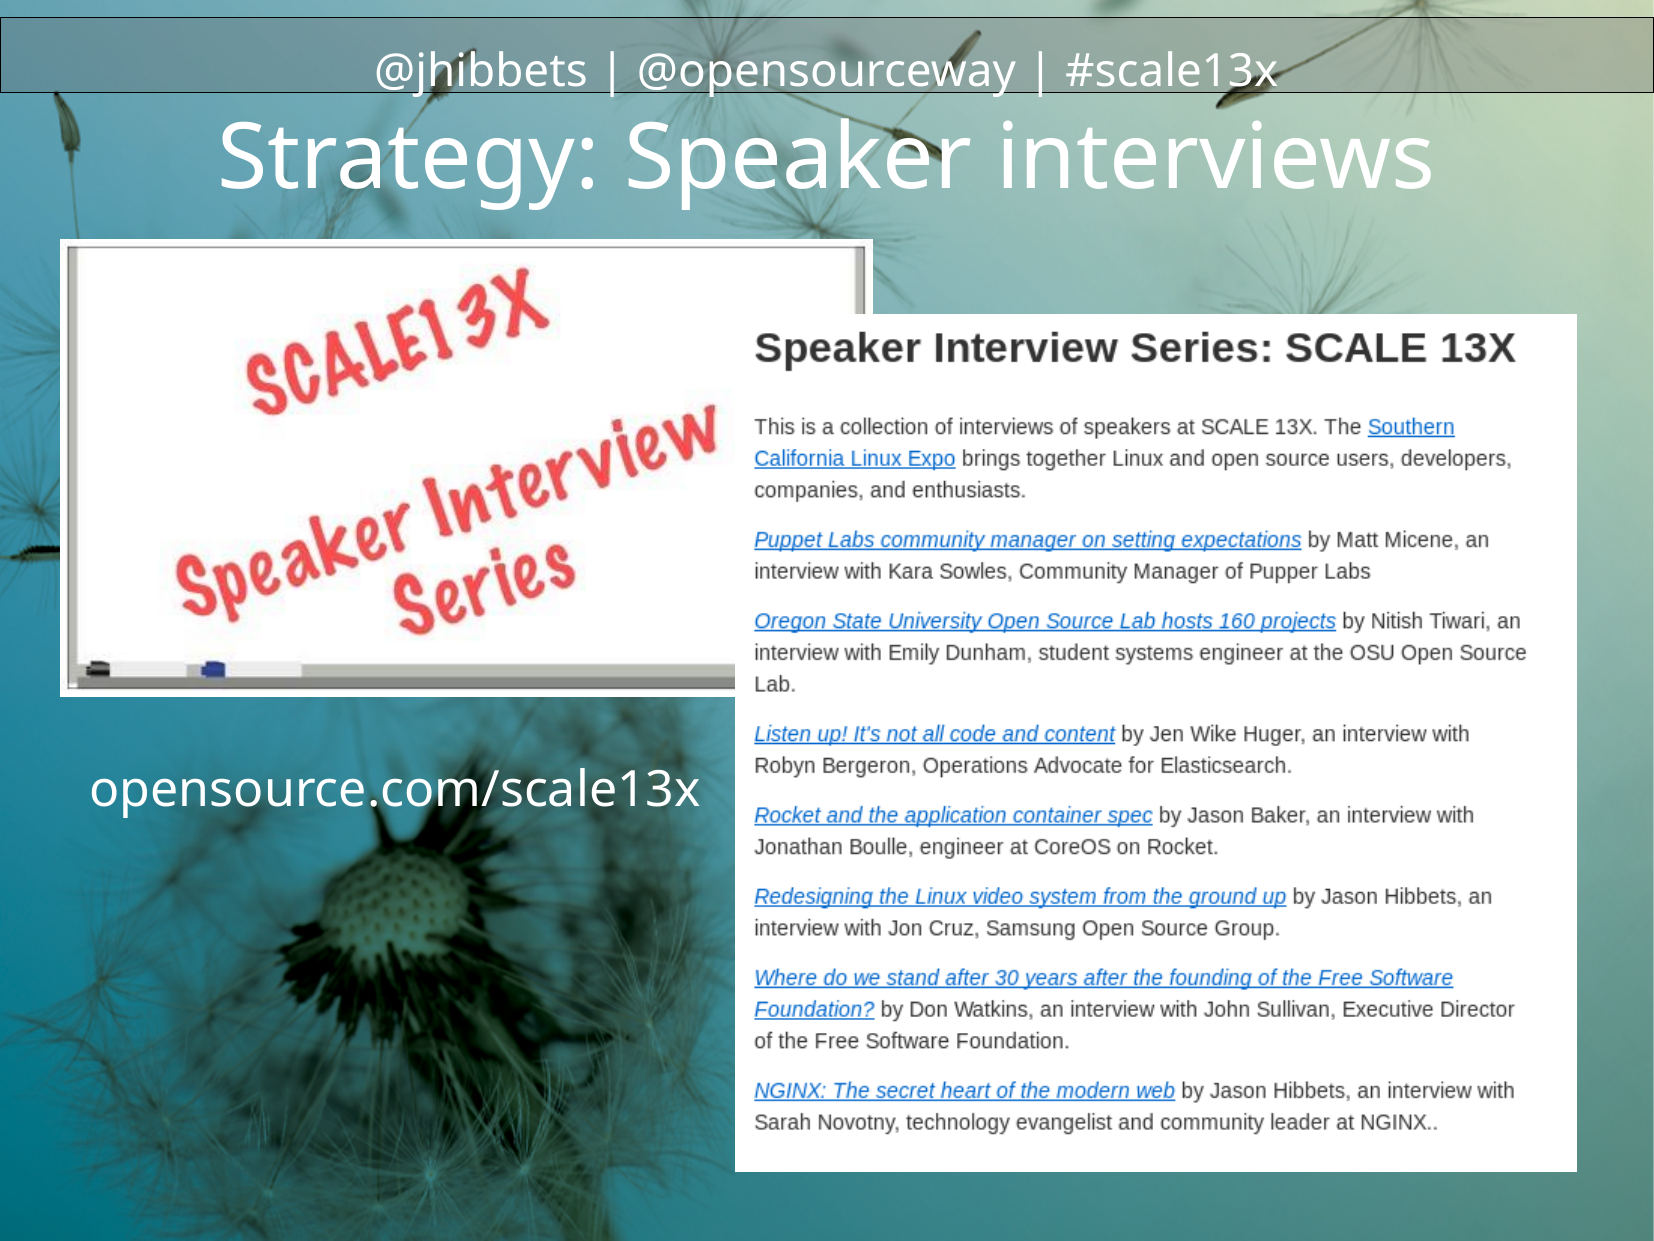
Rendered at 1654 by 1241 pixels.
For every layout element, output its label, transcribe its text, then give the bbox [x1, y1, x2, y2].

picture [0, 93, 1654, 1241]
title Strategy: Speaker interviews [82, 49, 1571, 257]
picture [0, 0, 1654, 17]
text_box opensource.com/scale13x [75, 745, 708, 811]
